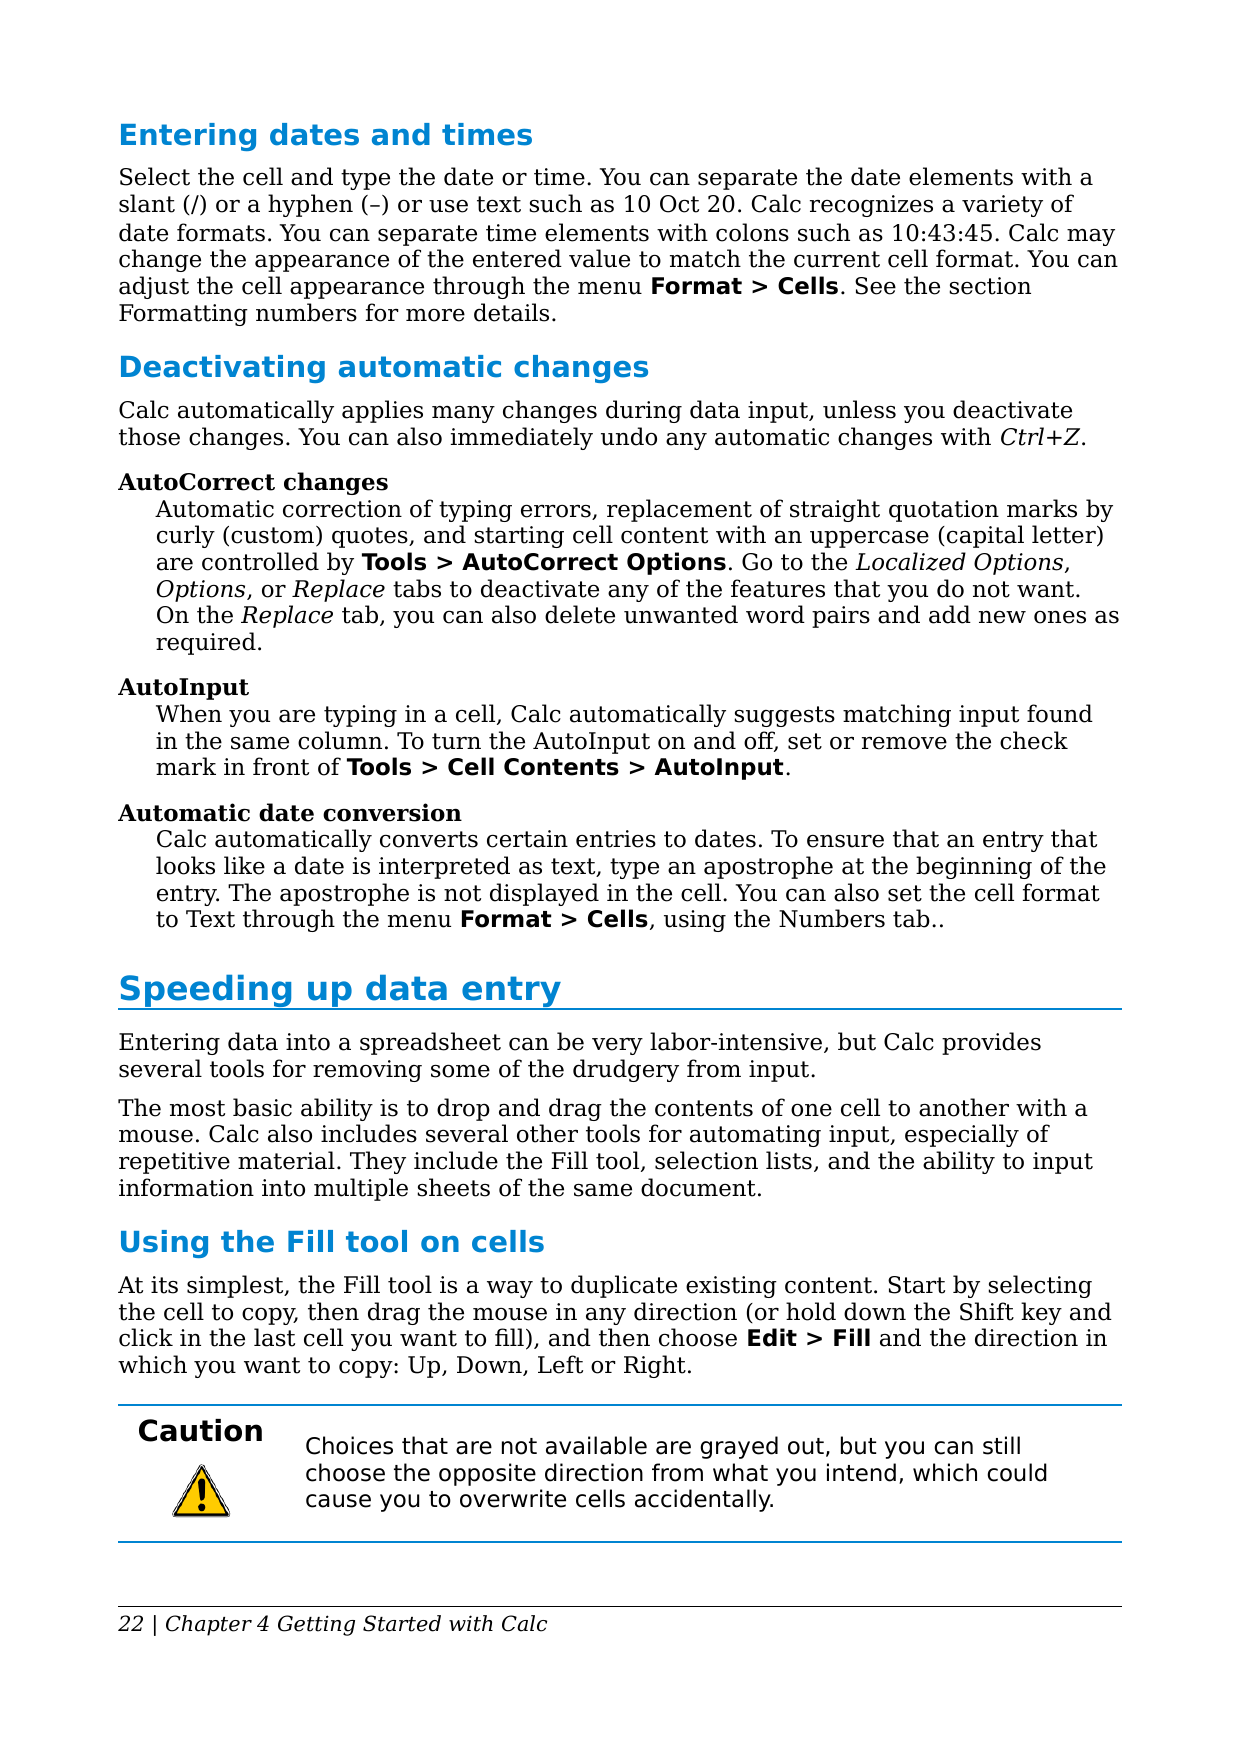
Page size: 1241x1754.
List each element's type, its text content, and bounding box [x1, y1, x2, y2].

table_header Caution [118, 1406, 283, 1541]
subtitle Entering dates and times [118, 118, 1122, 152]
text AutoCorrect changes [118, 469, 1122, 496]
text Automatic correction of typing errors, replacement of straight quotation marks by curly (custom) quotes, and starting cell content with an uppercase (capital letter) are controlled by Tools > AutoCorrect Options. Go to the Localized Options, Options, or Replace tabs to deactivate any of the features that you do not want. On the Replace tab, you can also delete unwanted word pairs and add new ones as required. [156, 496, 1122, 656]
text Calc automatically applies many changes during data input, unless you deactivate those changes. You can also immediately undo any automatic changes with Ctrl+Z. [118, 397, 1122, 451]
subtitle Using the Fill tool on cells [118, 1226, 1122, 1260]
text The most basic ability is to drop and drag the contents of one cell to another with a mouse. Calc also includes several other tools for automating input, especially of repetitive material. They include the Fill tool, selection lists, and the ability to input information into multiple sheets of the same document. [118, 1095, 1122, 1202]
text Select the cell and type the date or time. You can separate the date elements with a slant (/) or a hyphen (–) or use text such as 10 Oct 20. Calc recognizes a variety of date formats. You can separate time elements with colons such as 10:43:45. Calc may change the appearance of the entered value to match the current cell format. You can adjust the cell appearance through the menu Format > Cells. See the section Formatting numbers for more details. [118, 164, 1122, 327]
subtitle Deactivating automatic changes [118, 351, 1122, 385]
text Calc automatically converts certain entries to dates. To ensure that an entry that looks like a date is interpreted as text, type an apostrophe at the beginning of the entry. The apostrophe is not displayed in the cell. You can also set the cell format to Text through the menu Format > Cells, using the Numbers tab.. [156, 826, 1122, 933]
text Automatic date conversion [118, 799, 1122, 826]
text At its simplest, the Fill tool is a way to duplicate existing content. Start by selecting the cell to copy, then drag the mouse in any direction (or hold down the Shift key and click in the last cell you want to fill), and then choose Edit > Fill and the direction in which you want to copy: Up, Down, Left or Right. [118, 1272, 1122, 1379]
text Entering data into a spreadsheet can be very labor-intensive, but Calc provides several tools for removing some of the drudgery from input. [118, 1029, 1122, 1082]
table_header Choices that are not available are grayed out, but you can still choose the opposite direction from what you intend, which could cause you to overwrite cells accidentally. [283, 1406, 1122, 1541]
picture [168, 1460, 233, 1521]
text AutoInput [118, 674, 1122, 701]
text When you are typing in a cell, Calc automatically suggests matching input found in the same column. To turn the AutoInput on and off, set or remove the check mark in front of Tools > Cell Contents > AutoInput. [156, 701, 1122, 781]
subtitle Speeding up data entry [118, 969, 1122, 1008]
